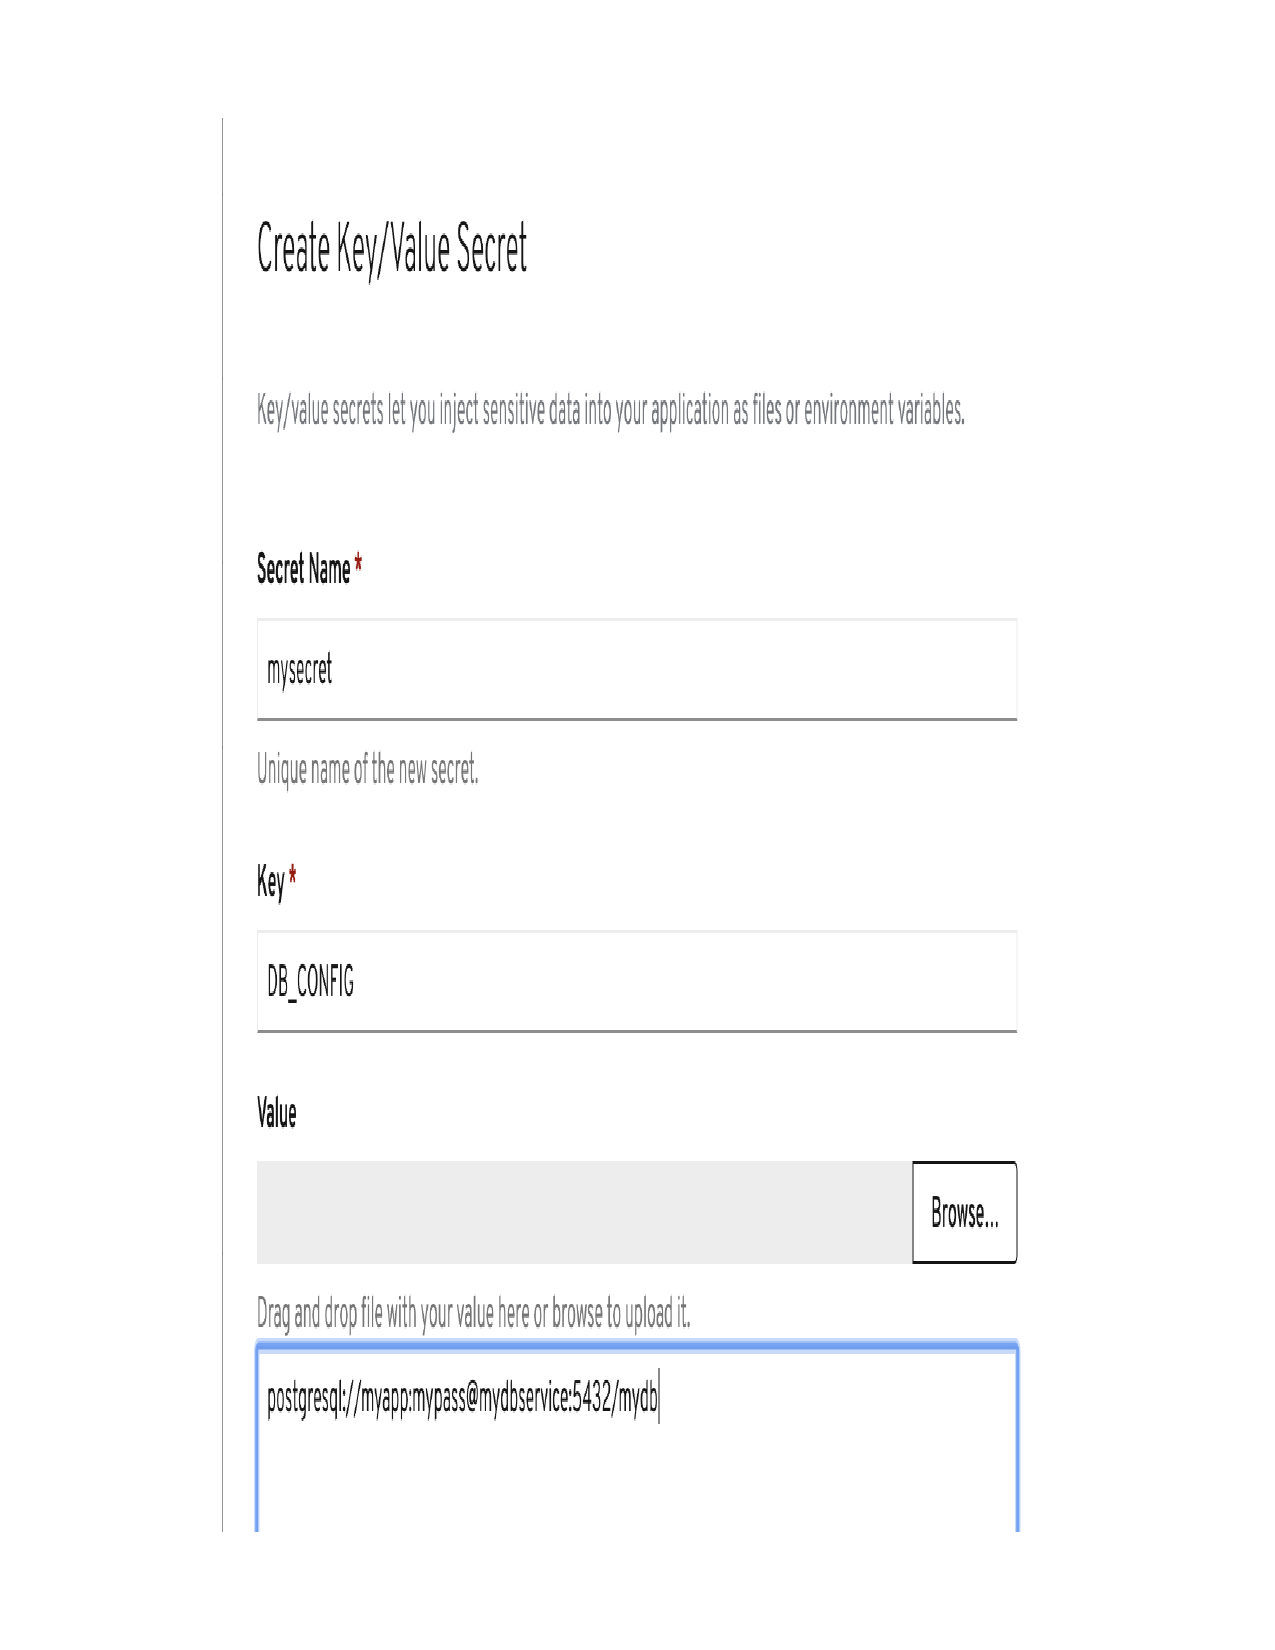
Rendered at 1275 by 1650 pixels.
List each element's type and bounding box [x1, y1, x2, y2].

picture [222, 118, 1053, 1532]
